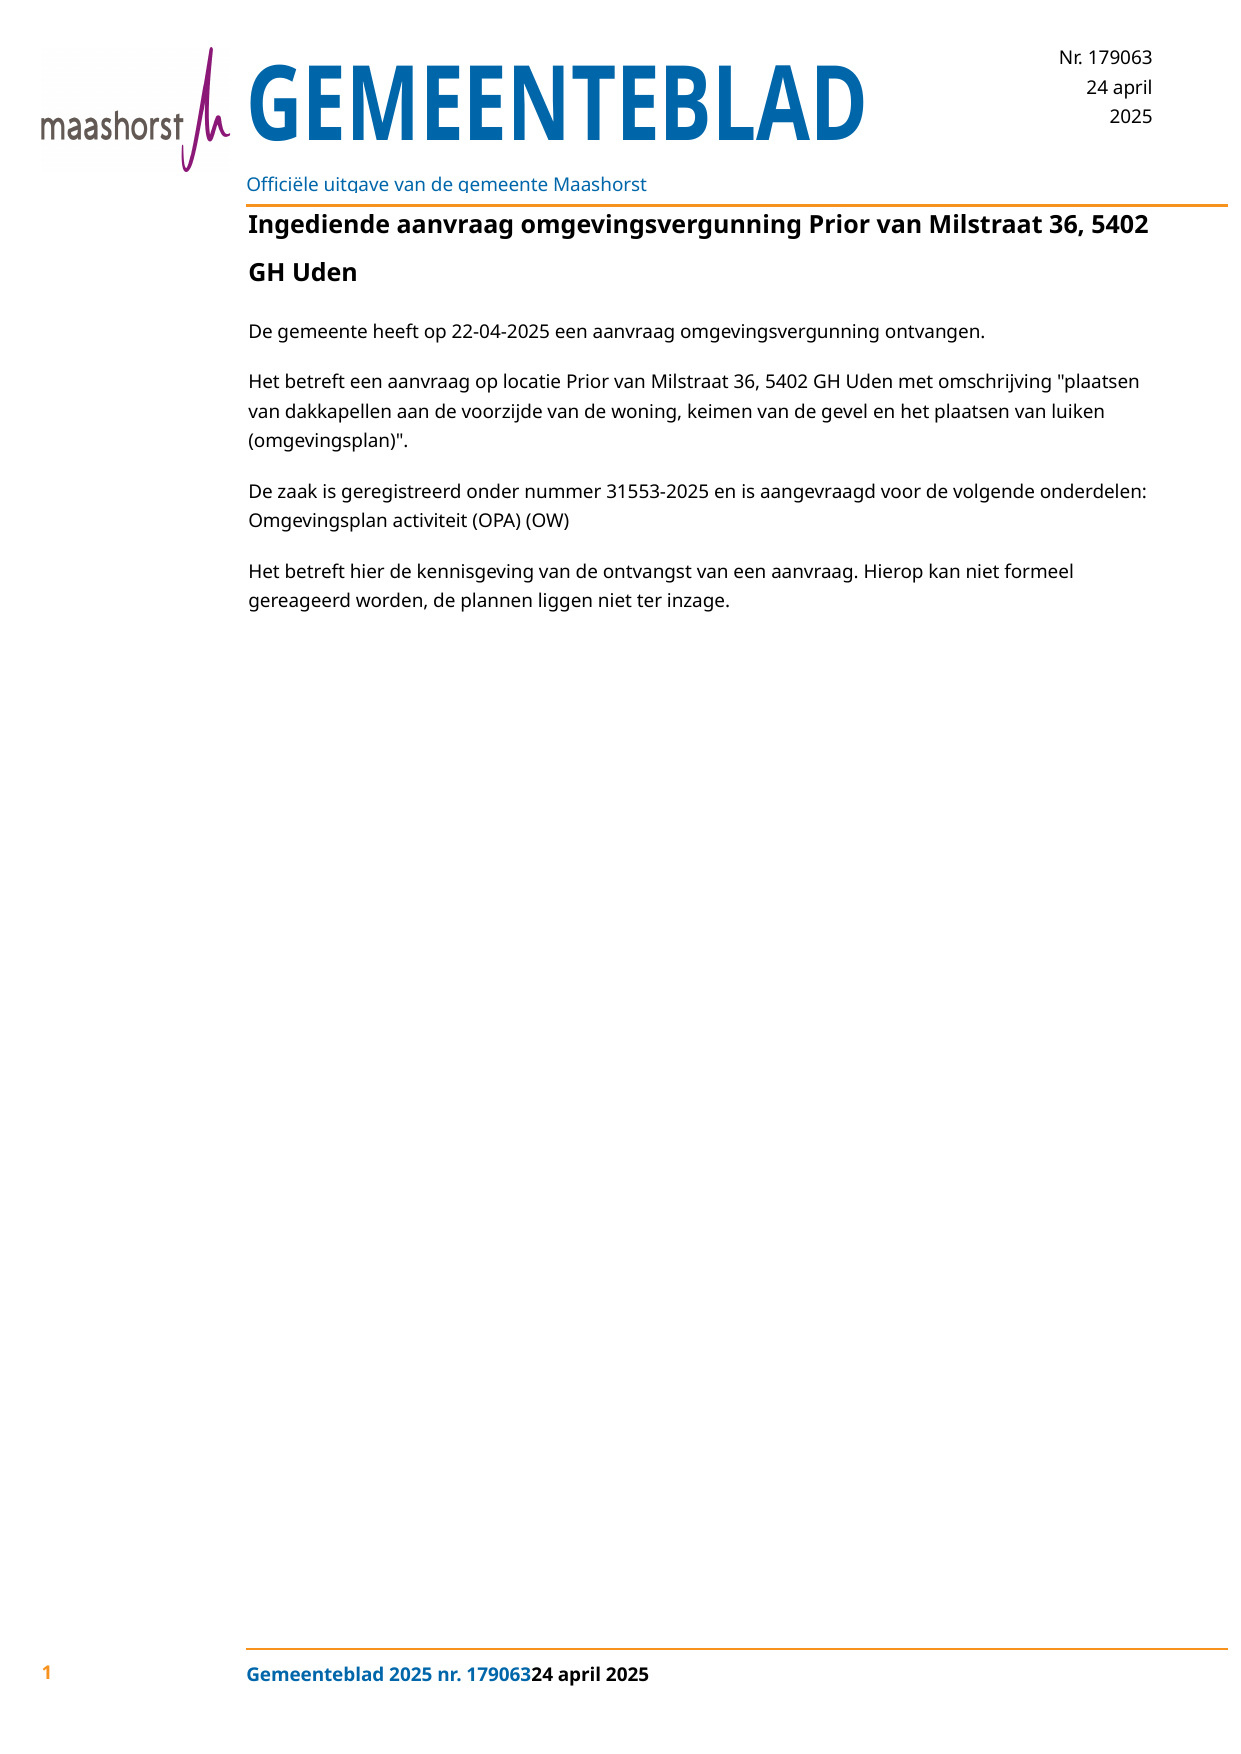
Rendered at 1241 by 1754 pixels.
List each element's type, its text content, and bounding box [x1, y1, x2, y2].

text Het betreft hier de kennisgeving van de ontvangst van een aanvraag. Hierop kan niet formeel gereageerd worden, de plannen liggen niet ter inzage. [248, 558, 1152, 613]
text De gemeente heeft op 22-04-2025 een aanvraag omgevingsvergunning ontvangen. [248, 318, 1152, 344]
text Het betreft een aanvraag op locatie Prior van Milstraat 36, 5402 GH Uden met omschrijving "plaatsen van dakkapellen aan de voorzijde van de woning, keimen van de gevel en het plaatsen van luiken (omgevingsplan)". [248, 368, 1152, 453]
picture [41, 47, 231, 172]
text Ingediende aanvraag omgevingsvergunning Prior van Milstraat 36, 5402 GH Uden [248, 207, 1152, 288]
text De zaak is geregistreerd onder nummer 31553-2025 en is aangevraagd voor de volgende onderdelen: Omgevingsplan activiteit (OPA) (OW) [248, 478, 1152, 533]
